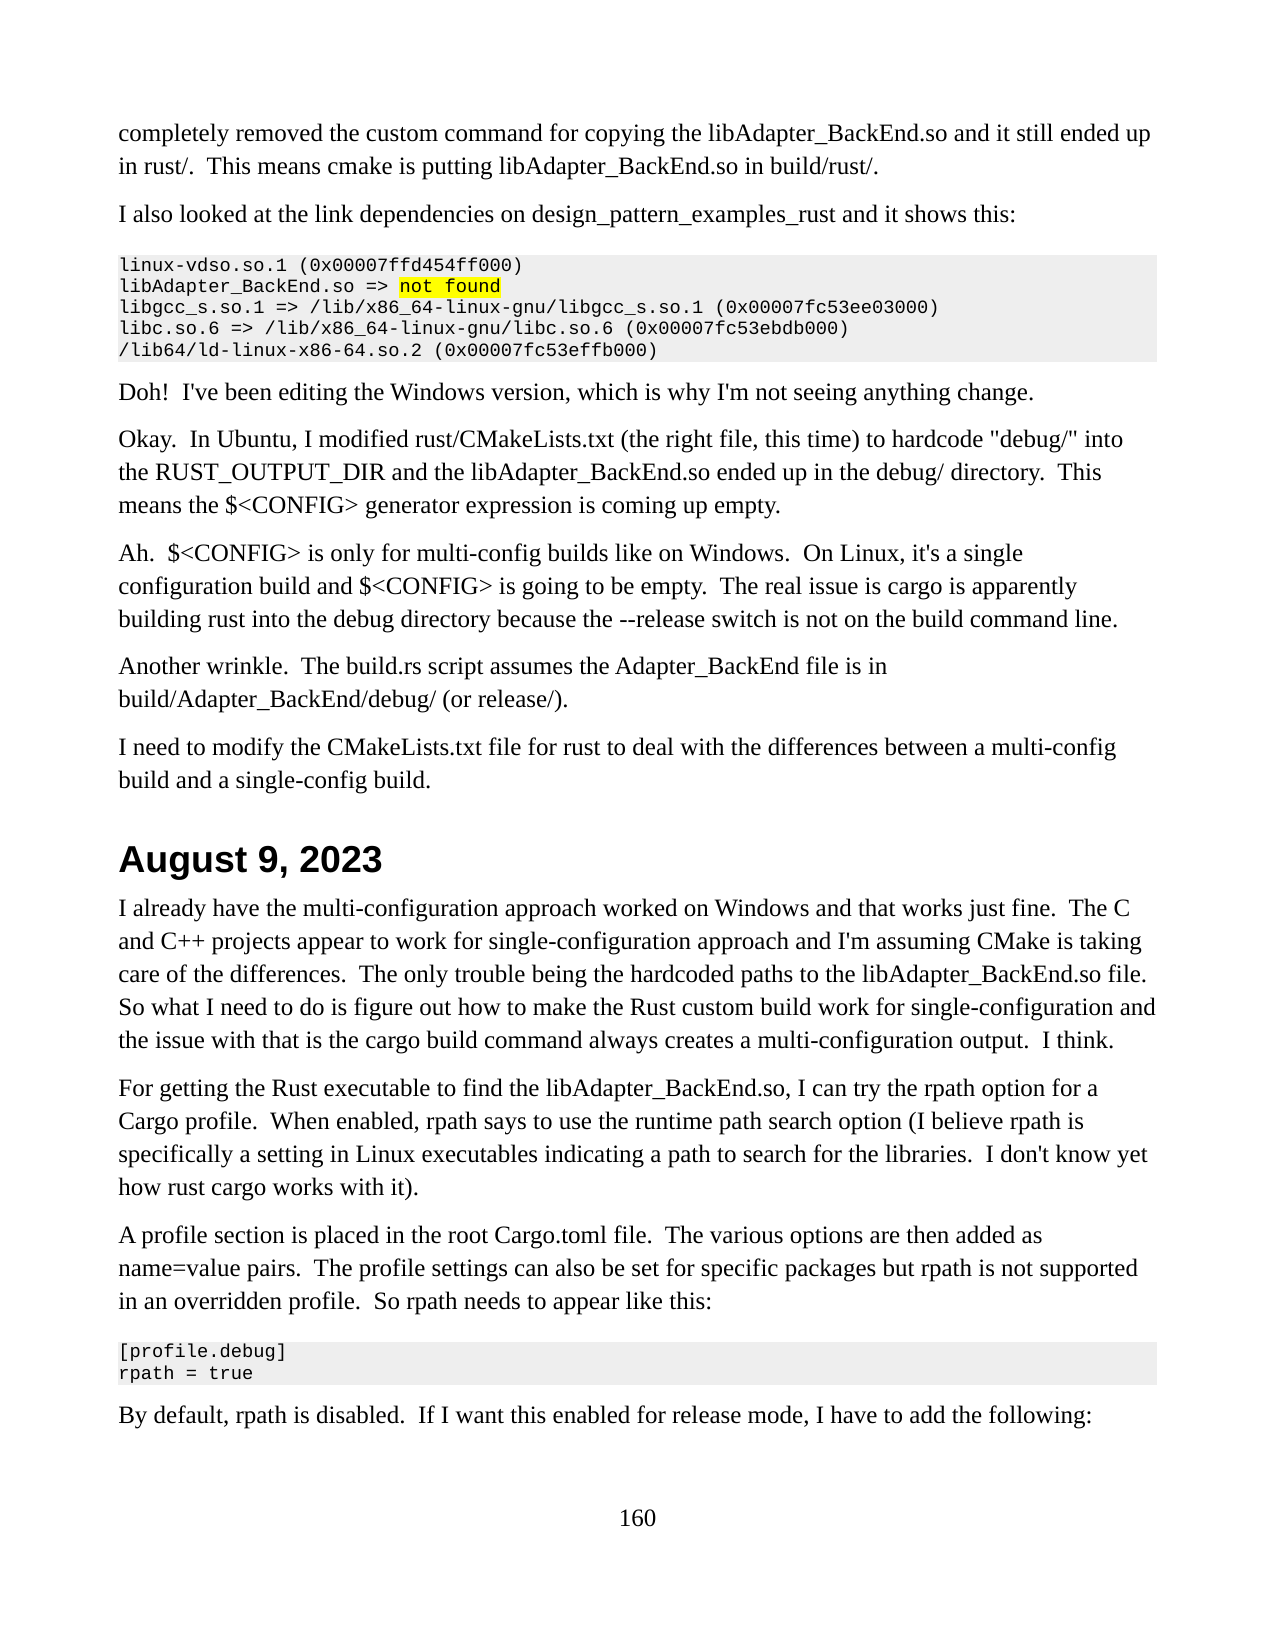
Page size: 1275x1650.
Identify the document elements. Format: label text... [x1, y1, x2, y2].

text Another wrinkle. The build.rs script assumes the Adapter_BackEnd file is in build/Adapter_BackEnd/debug/ (or release/). [118, 651, 1157, 713]
text I already have the multi-configuration approach worked on Windows and that works just fine. The C and C++ projects appear to work for single-configuration approach and I'm assuming CMake is taking care of the differences. The only trouble being the hardcoded paths to the libAdapter_BackEnd.so file. So what I need to do is figure out how to make the Rust custom build work for single-configuration and the issue with that is the cargo build command always creates a multi-configuration output. I think. [118, 893, 1157, 1054]
text libc.so.6 => /lib/x86_64-linux-gnu/libc.so.6 (0x00007fc53ebdb000) [118, 319, 1157, 340]
text Ah. $<CONFIG> is only for multi-config builds like on Windows. On Linux, it's a single configuration build and $<CONFIG> is going to be empty. The real issue is cargo is apparently building rust into the debug directory because the --release switch is not on the build command line. [118, 538, 1157, 633]
text /lib64/ld-linux-x86-64.so.2 (0x00007fc53effb000) [118, 340, 1157, 362]
text libgcc_s.so.1 => /lib/x86_64-linux-gnu/libgcc_s.so.1 (0x00007fc53ee03000) [118, 298, 1157, 319]
text I also looked at the link dependencies on design_pattern_examples_rust and it shows this: [118, 199, 1157, 227]
text Doh! I've been editing the Windows version, which is why I'm not seeing anything change. [118, 377, 1157, 405]
text By default, rpath is disabled. If I want this enabled for release mode, I have to add the following: [118, 1400, 1157, 1428]
text I need to modify the CMakeLists.txt file for rust to deal with the differences between a multi-config build and a single-config build. [118, 732, 1157, 794]
text For getting the Rust executable to find the libAdapter_BackEnd.so, I can try the rpath option for a Cargo profile. When enabled, rpath says to use the runtime path search option (I believe rpath is specifically a setting in Linux executables indicating a path to search for the libraries. I don't know yet how rust cargo works with it). [118, 1073, 1157, 1201]
text linux-vdso.so.1 (0x00007ffd454ff000) [118, 255, 1157, 277]
text A profile section is placed in the root Cargo.toml file. The various options are then added as name=value pairs. The profile settings can also be set for specific packages but rpath is not supported in an overridden profile. So rpath needs to appear like this: [118, 1220, 1157, 1314]
text libAdapter_BackEnd.so => not found [118, 277, 1157, 298]
text Okay. In Ubuntu, I modified rust/CMakeLists.txt (the right file, this time) to hardcode "debug/" into the RUST_OUTPUT_DIR and the libAdapter_BackEnd.so ended up in the debug/ directory. This means the $<CONFIG> generator expression is coming up empty. [118, 424, 1157, 519]
text completely removed the custom command for copying the libAdapter_BackEnd.so and it still ended up in rust/. This means cmake is putting libAdapter_BackEnd.so in build/rust/. [118, 118, 1157, 180]
text rpath = true [118, 1363, 1157, 1385]
text [profile.debug] [118, 1342, 1157, 1363]
subtitle August 9, 2023 [118, 838, 1157, 881]
